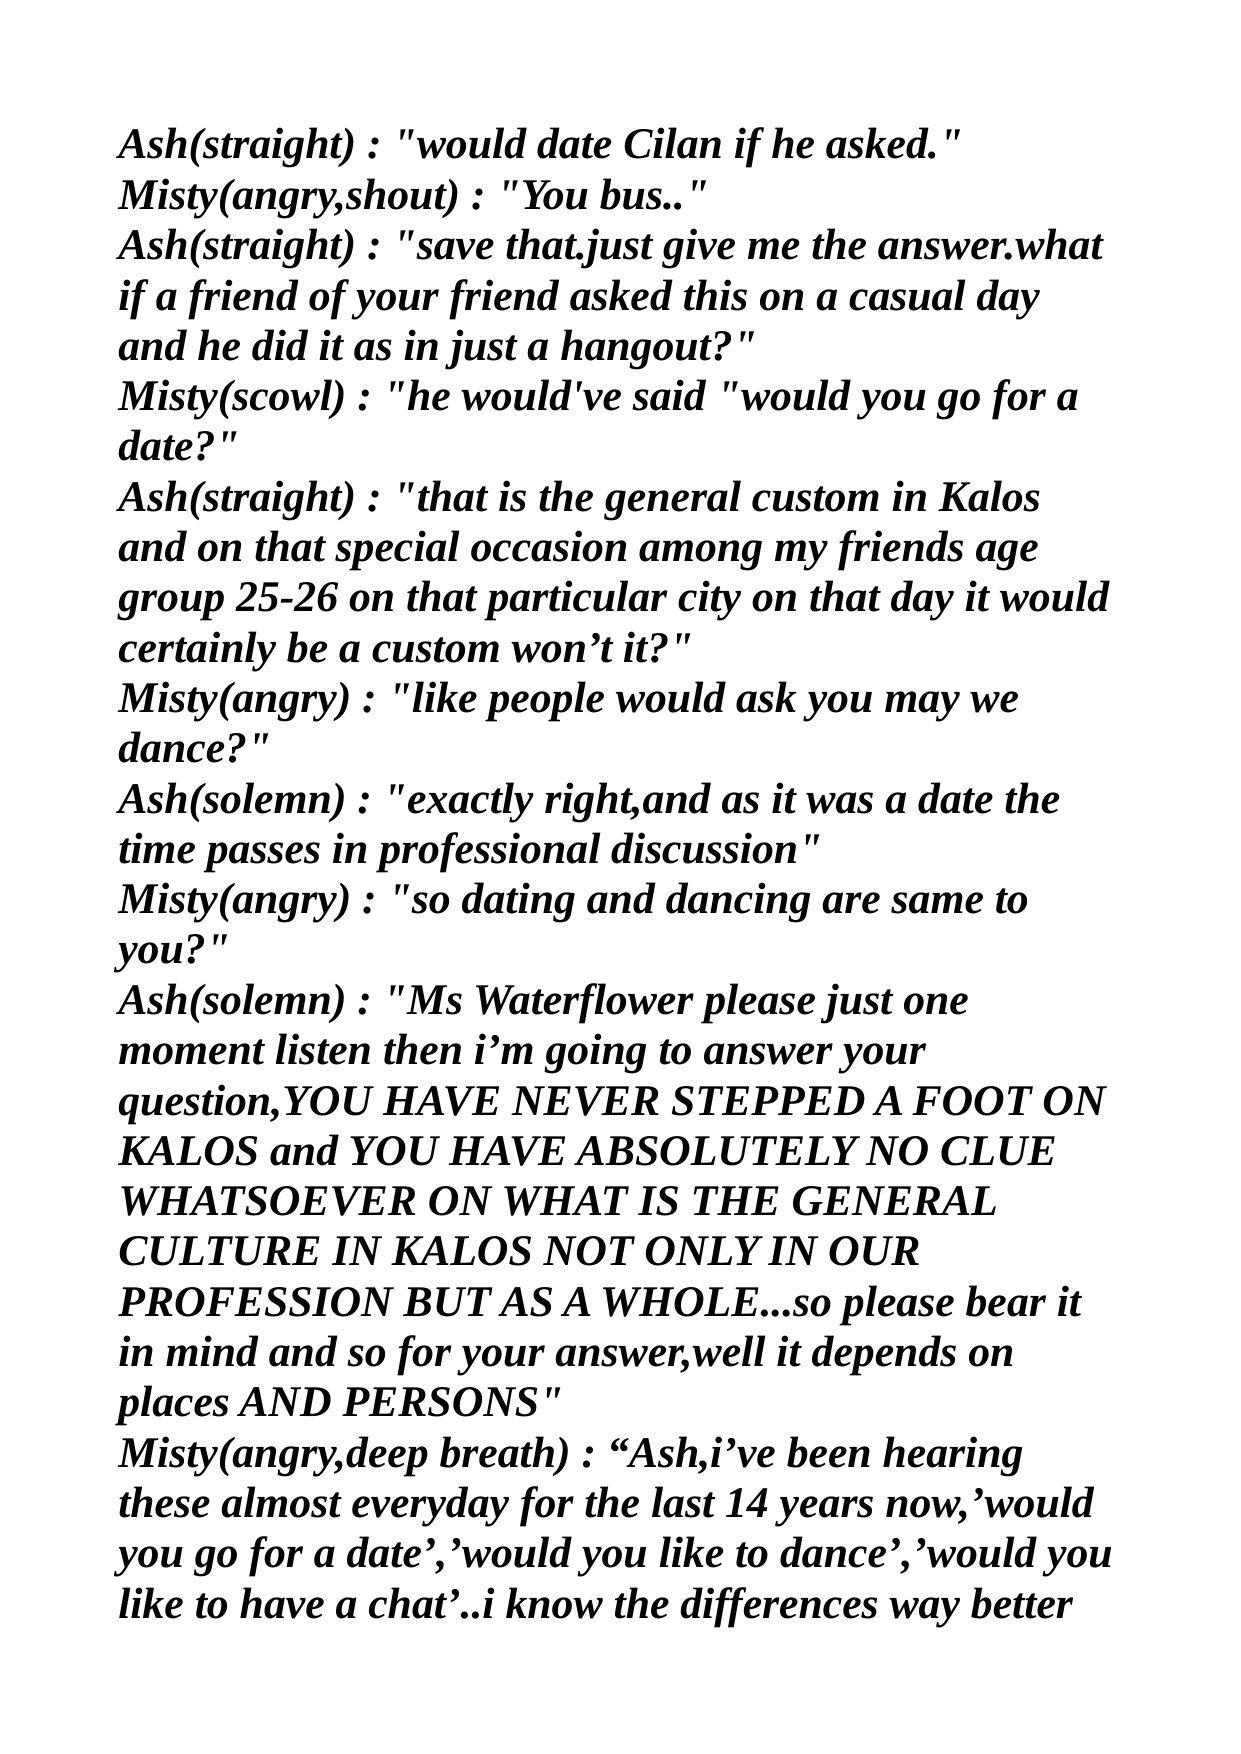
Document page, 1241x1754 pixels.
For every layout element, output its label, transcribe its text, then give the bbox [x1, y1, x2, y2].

text Ash(straight) : "that is the general custom in Kalos and on that special occasion among my friends age group 25-26 on that particular city on that day it would certainly be a custom won’t it?" [118, 470, 1122, 672]
text Misty(angry,shout) : "You bus.." [118, 168, 1122, 219]
text Misty(angry,deep breath) : “Ash,i’ve been hearing these almost everyday for the last 14 years now,’would you go for a date’,’would you like to dance’,’would you like to have a chat’..i know the differences way better [118, 1426, 1122, 1627]
text date?" [118, 420, 1122, 470]
text Ash(solemn) : "Ms Waterflower please just one moment listen then i’m going to answer your question,YOU HAVE NEVER STEPPED A FOOT ON KALOS and YOU HAVE ABSOLUTELY NO CLUE WHATSOEVER ON WHAT IS THE GENERAL CULTURE IN KALOS NOT ONLY IN OUR PROFESSION BUT AS A WHOLE...so please bear it in mind and so for your answer,well it depends on places AND PERSONS" [118, 973, 1122, 1426]
text Misty(angry) : "like people would ask you may we dance?" [118, 672, 1122, 772]
text Ash(straight) : "save that.just give me the answer.what if a friend of your friend asked this on a casual day and he did it as in just a hangout?" [118, 219, 1122, 370]
text Ash(solemn) : "exactly right,and as it was a date the time passes in professional discussion" [118, 772, 1122, 873]
text Ash(straight) : "would date Cilan if he asked." [118, 118, 1122, 168]
text Misty(scowl) : "he would've said "would you go for a [118, 370, 1122, 420]
text Misty(angry) : "so dating and dancing are same to you?" [118, 873, 1122, 973]
